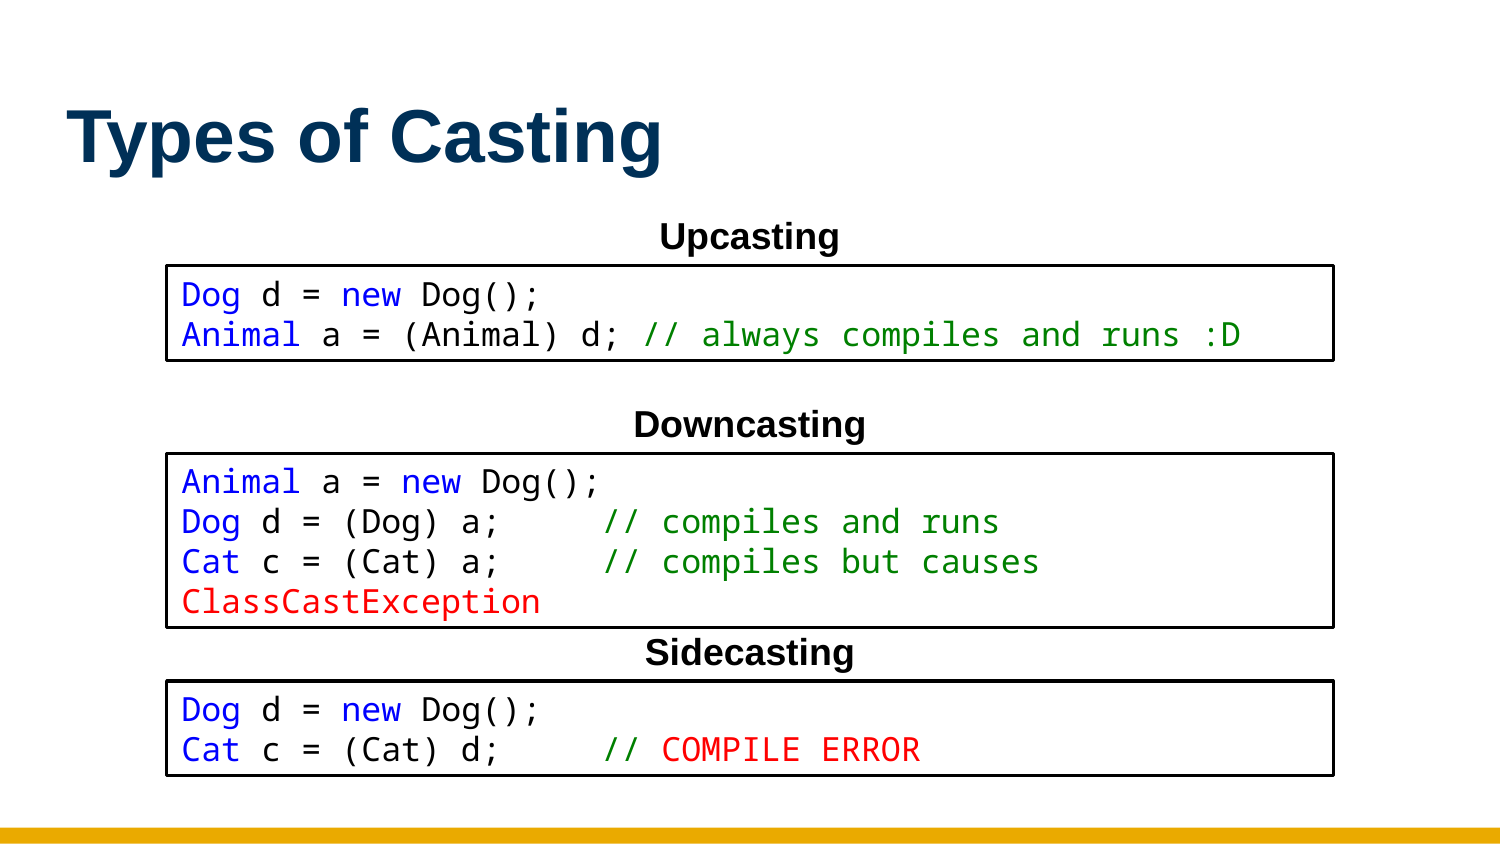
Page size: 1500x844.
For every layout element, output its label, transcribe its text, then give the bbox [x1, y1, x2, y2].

text_box Dog d = new Dog(); Animal a = (Animal) d; // always compiles and runs :D [166, 265, 1334, 361]
text_box Dog d = new Dog(); Cat c = (Cat) d; // COMPILE ERROR [166, 680, 1334, 776]
text_box Sidecasting [606, 620, 894, 681]
text_box Downcasting [604, 392, 896, 452]
title Types of Casting [51, 72, 1449, 189]
text_box Animal a = new Dog(); Dog d = (Dog) a; // compiles and runs Cat c = (Cat) a; // compiles but causes ClassCastException [166, 453, 1334, 628]
text_box Upcasting [639, 205, 861, 266]
